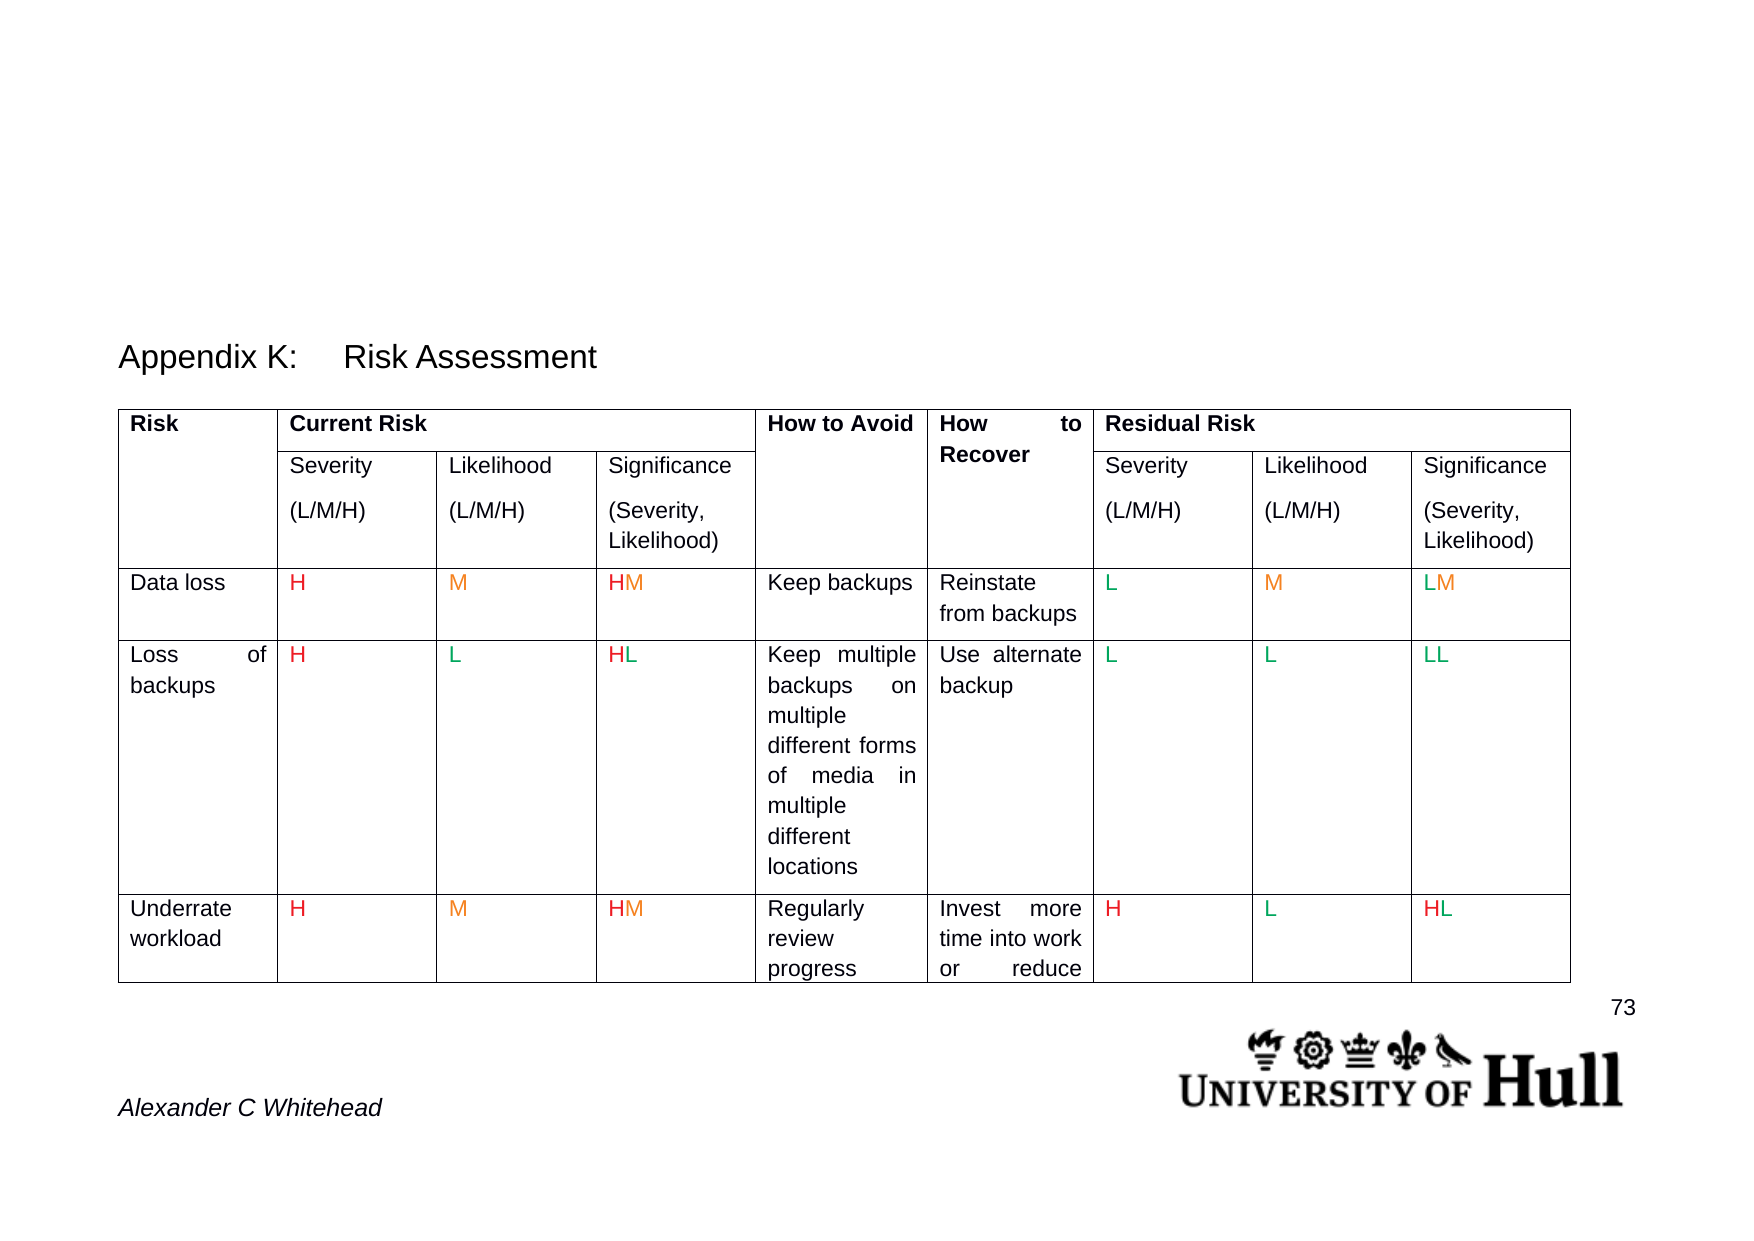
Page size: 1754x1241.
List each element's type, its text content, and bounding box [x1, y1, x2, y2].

table_cell LL [1412, 641, 1570, 894]
table_cell Likelihood (L/M/H) [437, 452, 596, 568]
table_cell Severity (L/M/H) [1094, 452, 1252, 568]
subtitle Risk Assessment [118, 337, 1636, 376]
table_cell M [1253, 569, 1411, 640]
table_cell Severity (L/M/H) [278, 452, 436, 568]
table_cell Invest more time into work or reduce [928, 895, 1093, 982]
table_header How to Recover [928, 410, 1093, 568]
table_cell L [437, 641, 596, 894]
table_cell Data loss [119, 569, 277, 640]
table_cell LM [1412, 569, 1570, 640]
table_cell Keep backups [756, 569, 927, 640]
table_cell Keep multiple backups on multiple different forms of media in multiple different locations [756, 641, 927, 894]
table_header Risk [119, 410, 277, 568]
table_cell Significance (Severity, Likelihood) [1412, 452, 1570, 568]
table_cell HL [1412, 895, 1570, 982]
table_cell H [278, 569, 436, 640]
table_cell Likelihood (L/M/H) [1253, 452, 1411, 568]
table_cell HM [597, 895, 755, 982]
table_cell Use alternate backup [928, 641, 1093, 894]
table_cell Significance (Severity, Likelihood) [597, 452, 755, 568]
table_cell Regularly review progress [756, 895, 927, 982]
table_header Residual Risk [1094, 410, 1570, 451]
table_cell M [437, 895, 596, 982]
table_cell L [1253, 895, 1411, 982]
table_cell Reinstate from backups [928, 569, 1093, 640]
table_cell Loss of backups [119, 641, 277, 894]
table_cell L [1094, 569, 1252, 640]
table_cell H [1094, 895, 1252, 982]
table_cell M [437, 569, 596, 640]
picture [1172, 1020, 1632, 1117]
table_header Current Risk [278, 410, 755, 451]
table_cell H [278, 895, 436, 982]
table_cell HM [597, 569, 755, 640]
table_cell L [1253, 641, 1411, 894]
table_header How to Avoid [756, 410, 927, 568]
table_cell H [278, 641, 436, 894]
table_cell Underrate workload [119, 895, 277, 982]
table_cell L [1094, 641, 1252, 894]
table_cell HL [597, 641, 755, 894]
